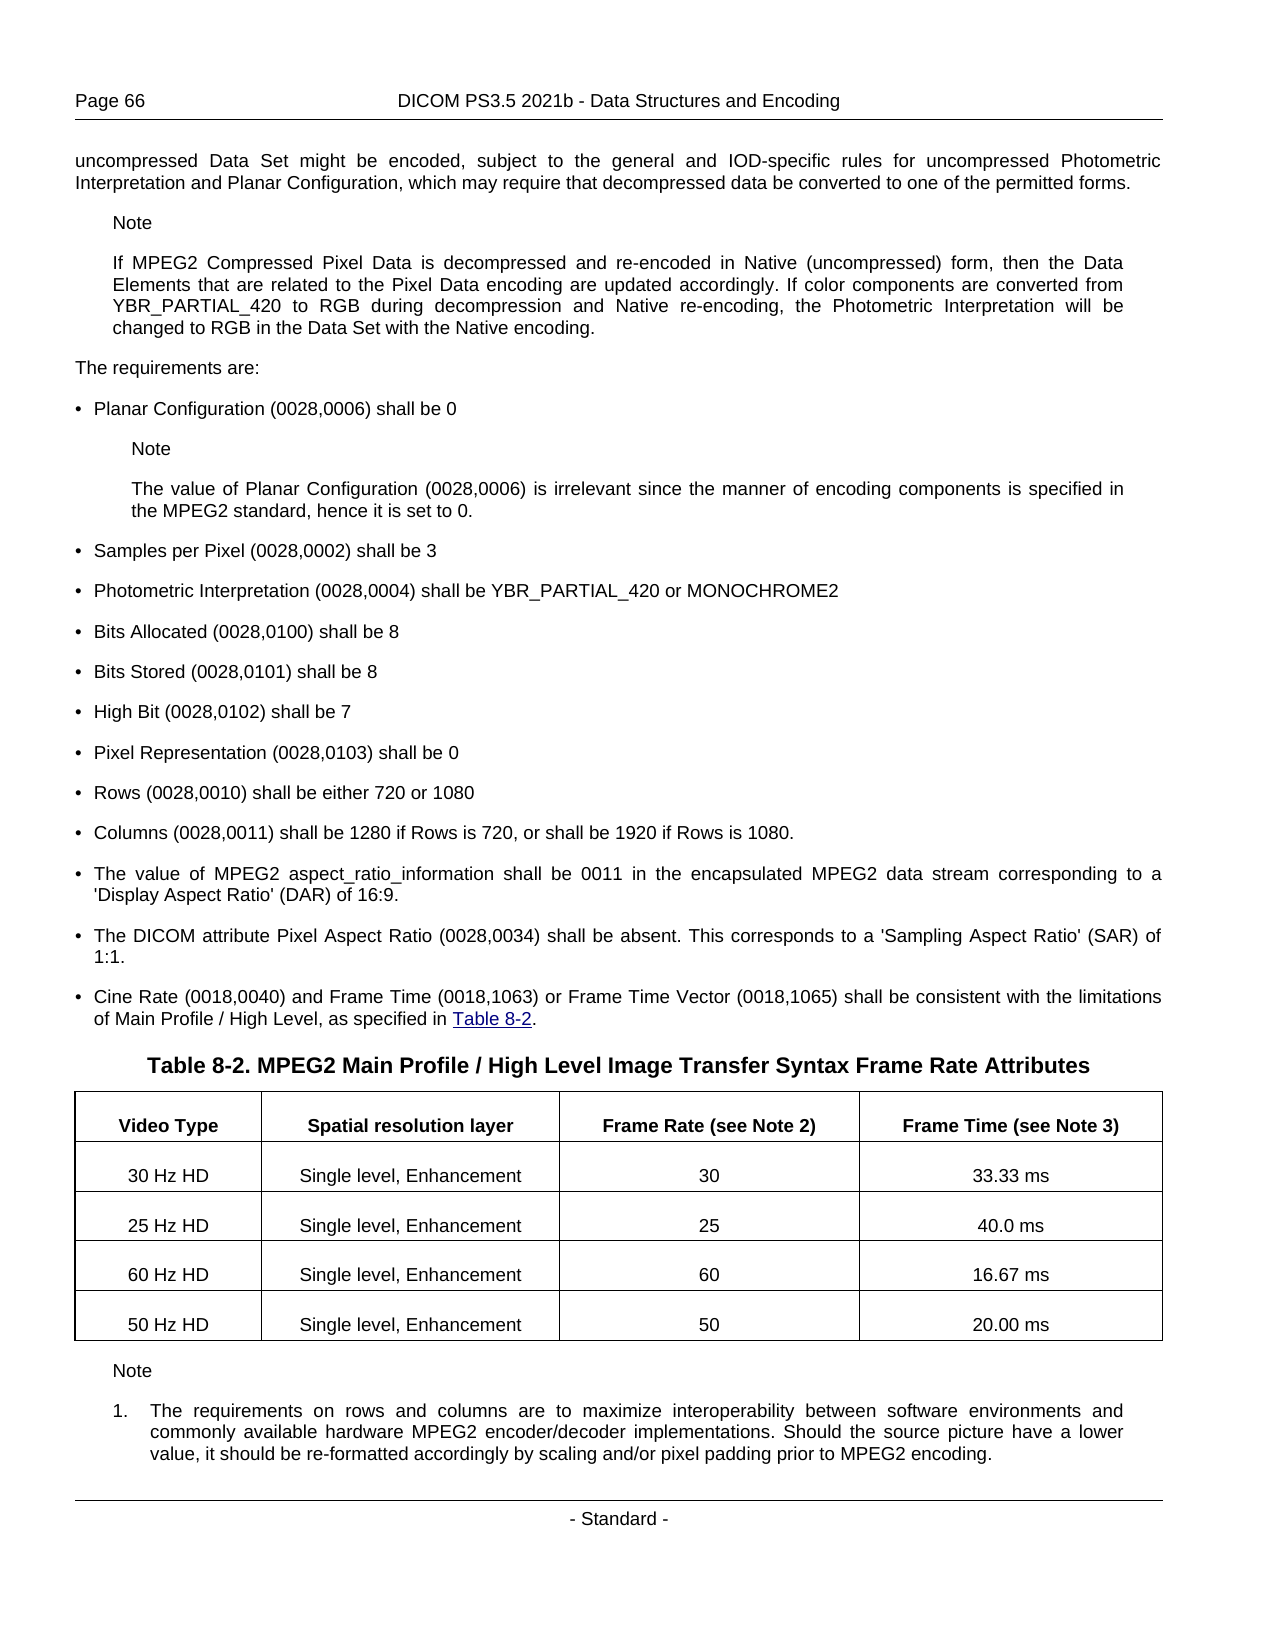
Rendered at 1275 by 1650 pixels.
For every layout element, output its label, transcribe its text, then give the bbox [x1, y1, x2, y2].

text Note [131, 438, 1125, 459]
text • Bits Stored (0028,0101) shall be 8 [75, 661, 1162, 682]
table_cell Single level, Enhancement [262, 1241, 559, 1290]
text The requirements are: [75, 357, 1162, 379]
table_cell 33.33 ms [860, 1142, 1162, 1191]
table_cell 16.67 ms [860, 1241, 1162, 1290]
text • Columns (0028,0011) shall be 1280 if Rows is 720, or shall be 1920 if Rows is 1080. [75, 822, 1162, 844]
table_cell Single level, Enhancement [262, 1291, 559, 1340]
table_cell 50 Hz HD [76, 1291, 261, 1340]
table_header Frame Time (see Note 3) [860, 1092, 1162, 1141]
table_header Video Type [76, 1092, 261, 1141]
text • Rows (0028,0010) shall be either 720 or 1080 [75, 782, 1162, 803]
table_cell Single level, Enhancement [262, 1192, 559, 1240]
table_cell 50 [560, 1291, 859, 1340]
text • The value of MPEG2 aspect_ratio_information shall be 0011 in the encapsulated MPEG2 data stream corresponding to a 'Display Aspect Ratio' (DAR) of 16:9. [75, 862, 1162, 906]
table_cell 20.00 ms [860, 1291, 1162, 1340]
text The value of Planar Configuration (0028,0006) is irrelevant since the manner of encoding components is specified in the MPEG2 standard, hence it is set to 0. [131, 478, 1125, 521]
text • Cine Rate (0018,0040) and Frame Time (0018,1063) or Frame Time Vector (0018,1065) shall be consistent with the limitations of Main Profile / High Level, as specified in Table 8-2. [75, 986, 1162, 1029]
table_header Spatial resolution layer [262, 1092, 559, 1141]
text • The DICOM attribute Pixel Aspect Ratio (0028,0034) shall be absent. This corresponds to a 'Sampling Aspect Ratio' (SAR) of 1:1. [75, 924, 1162, 967]
text • Samples per Pixel (0028,0002) shall be 3 [75, 540, 1162, 562]
table_cell 25 Hz HD [76, 1192, 261, 1240]
table_cell 60 [560, 1241, 859, 1290]
text • Photometric Interpretation (0028,0004) shall be YBR_PARTIAL_420 or MONOCHROME2 [75, 580, 1162, 602]
text Table 8-2. MPEG2 Main Profile / High Level Image Transfer Syntax Frame Rate Attributes [75, 1052, 1162, 1078]
table_cell 25 [560, 1192, 859, 1240]
text • Planar Configuration (0028,0006) shall be 0 [75, 397, 1162, 419]
text If MPEG2 Compressed Pixel Data is decompressed and re-encoded in Native (uncompressed) form, then the Data Elements that are related to the Pixel Data encoding are updated accordingly. If color components are converted from YBR_PARTIAL_420 to RGB during decompression and Native re-encoding, the Photometric Interpretation will be changed to RGB in the Data Set with the Native encoding. [112, 252, 1125, 338]
table_cell 60 Hz HD [76, 1241, 261, 1290]
text • Pixel Representation (0028,0103) shall be 0 [75, 742, 1162, 763]
table_cell 30 [560, 1142, 859, 1191]
text Note [112, 212, 1125, 233]
text 1. The requirements on rows and columns are to maximize interoperability between software environments and commonly available hardware MPEG2 encoder/decoder implementations. Should the source picture have a lower value, it should be re-formatted accordingly by scaling and/or pixel padding prior to MPEG2 encoding. [112, 1400, 1125, 1464]
text • Bits Allocated (0028,0100) shall be 8 [75, 621, 1162, 642]
table_header Frame Rate (see Note 2) [560, 1092, 859, 1141]
text Note [112, 1359, 1125, 1381]
table_cell 30 Hz HD [76, 1142, 261, 1191]
text • High Bit (0028,0102) shall be 7 [75, 701, 1162, 723]
table_cell Single level, Enhancement [262, 1142, 559, 1191]
text uncompressed Data Set might be encoded, subject to the general and IOD-specific rules for uncompressed Photometric Interpretation and Planar Configuration, which may require that decompressed data be converted to one of the permitted forms. [75, 150, 1162, 193]
table_cell 40.0 ms [860, 1192, 1162, 1240]
